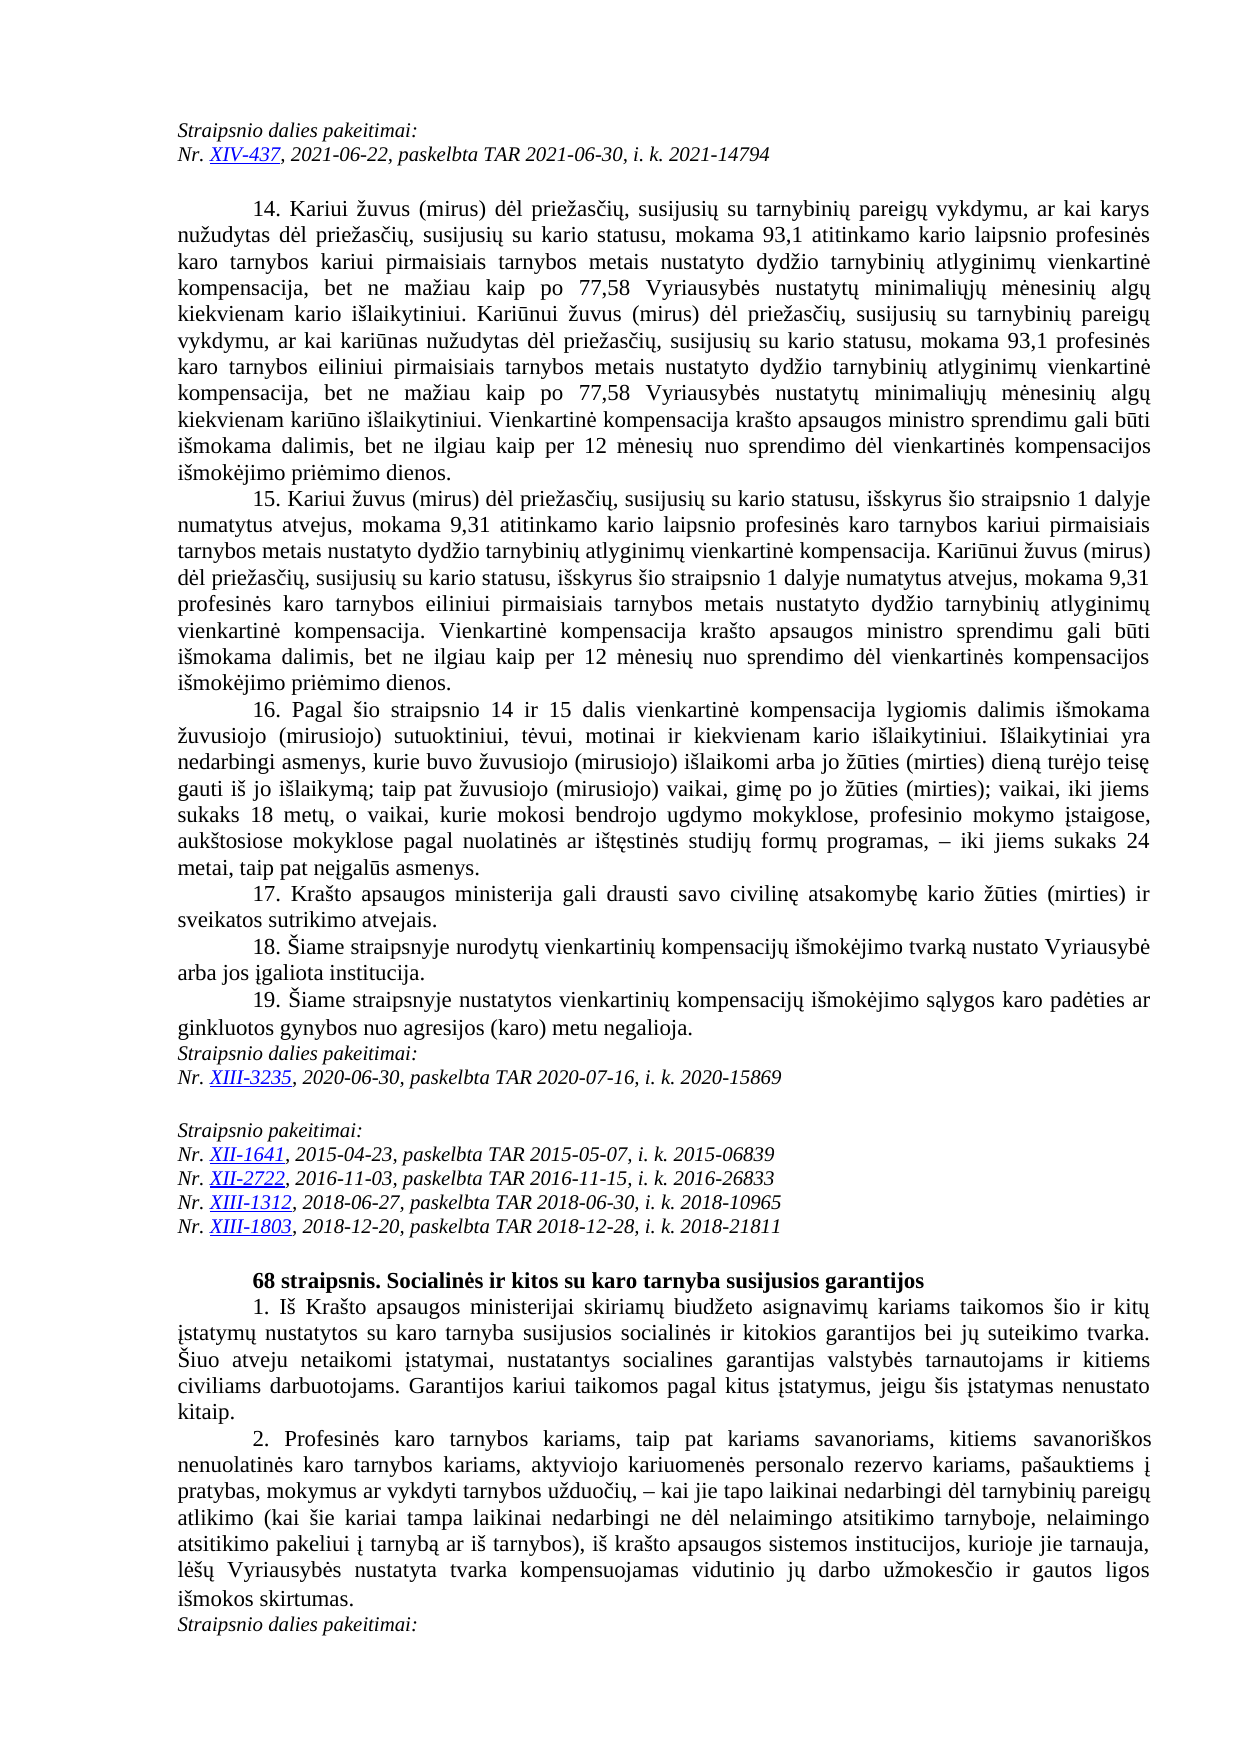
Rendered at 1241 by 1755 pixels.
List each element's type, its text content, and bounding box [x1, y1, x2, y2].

text Nr. XII-2722, 2016-11-03, paskelbta TAR 2016-11-15, i. k. 2016-26833 [177, 1166, 1152, 1190]
text Nr. XIII-1803, 2018-12-20, paskelbta TAR 2018-12-28, i. k. 2018-21811 [177, 1214, 1152, 1238]
text 17. Krašto apsaugos ministerija gali drausti savo civilinę atsakomybę kario žūties (mirties) ir sveikatos sutrikimo atvejais. [177, 880, 1152, 933]
text Straipsnio dalies pakeitimai: [177, 1041, 1152, 1065]
text Nr. XII-1641, 2015-04-23, paskelbta TAR 2015-05-07, i. k. 2015-06839 [177, 1142, 1152, 1166]
text 2. Profesinės karo tarnybos kariams, taip pat kariams savanoriams, kitiems savanoriškos nenuolatinės karo tarnybos kariams, aktyviojo kariuomenės personalo rezervo kariams, pašauktiems į pratybas, mokymus ar vykdyti tarnybos užduočių, – kai jie tapo laikinai nedarbingi dėl tarnybinių pareigų atlikimo (kai šie kariai tampa laikinai nedarbingi ne dėl nelaimingo atsitikimo tarnyboje, nelaimingo atsitikimo pakeliui į tarnybą ar iš tarnybos), iš krašto apsaugos sistemos institucijos, kurioje jie tarnauja, lėšų Vyriausybės nustatyta tvarka kompensuojamas vidutinio jų darbo užmokesčio ir gautos ligos išmokos skirtumas. [177, 1425, 1152, 1612]
text Nr. XIII-3235, 2020-06-30, paskelbta TAR 2020-07-16, i. k. 2020-15869 [177, 1065, 1152, 1089]
text 19. Šiame straipsnyje nustatytos vienkartinių kompensacijų išmokėjimo sąlygos karo padėties ar ginkluotos gynybos nuo agresijos (karo) metu negalioja. [177, 986, 1152, 1041]
text 16. Pagal šio straipsnio 14 ir 15 dalis vienkartinė kompensacija lygiomis dalimis išmokama žuvusiojo (mirusiojo) sutuoktiniui, tėvui, motinai ir kiekvienam kario išlaikytiniui. Išlaikytiniai yra nedarbingi asmenys, kurie buvo žuvusiojo (mirusiojo) išlaikomi arba jo žūties (mirties) dieną turėjo teisę gauti iš jo išlaikymą; taip pat žuvusiojo (mirusiojo) vaikai, gimę po jo žūties (mirties); vaikai, iki jiems sukaks 18 metų, o vaikai, kurie mokosi bendrojo ugdymo mokyklose, profesinio mokymo įstaigose, aukštosiose mokyklose pagal nuolatinės ar ištęstinės studijų formų programas, – iki jiems sukaks 24 metai, taip pat neįgalūs asmenys. [177, 696, 1152, 880]
text Straipsnio pakeitimai: [177, 1118, 1152, 1142]
text 14. Kariui žuvus (mirus) dėl priežasčių, susijusių su tarnybinių pareigų vykdymu, ar kai karys nužudytas dėl priežasčių, susijusių su kario statusu, mokama 93,1 atitinkamo kario laipsnio profesinės karo tarnybos kariui pirmaisiais tarnybos metais nustatyto dydžio tarnybinių atlyginimų vienkartinė kompensacija, bet ne mažiau kaip po 77,58 Vyriausybės nustatytų minimaliųjų mėnesinių algų kiekvienam kario išlaikytiniui. Kariūnui žuvus (mirus) dėl priežasčių, susijusių su tarnybinių pareigų vykdymu, ar kai kariūnas nužudytas dėl priežasčių, susijusių su kario statusu, mokama 93,1 profesinės karo tarnybos eiliniui pirmaisiais tarnybos metais nustatyto dydžio tarnybinių atlyginimų vienkartinė kompensacija, bet ne mažiau kaip po 77,58 Vyriausybės nustatytų minimaliųjų mėnesinių algų kiekvienam kariūno išlaikytiniui. Vienkartinė kompensacija krašto apsaugos ministro sprendimu gali būti išmokama dalimis, bet ne ilgiau kaip per 12 mėnesių nuo sprendimo dėl vienkartinės kompensacijos išmokėjimo priėmimo dienos. [177, 195, 1152, 485]
text 18. Šiame straipsnyje nurodytų vienkartinių kompensacijų išmokėjimo tvarką nustato Vyriausybė arba jos įgaliota institucija. [177, 933, 1152, 986]
text Straipsnio dalies pakeitimai: [177, 1612, 1152, 1636]
text 1. Iš Krašto apsaugos ministerijai skiriamų biudžeto asignavimų kariams taikomos šio ir kitų įstatymų nustatytos su karo tarnyba susijusios socialinės ir kitokios garantijos bei jų suteikimo tvarka. Šiuo atveju netaikomi įstatymai, nustatantys socialines garantijas valstybės tarnautojams ir kitiems civiliams darbuotojams. Garantijos kariui taikomos pagal kitus įstatymus, jeigu šis įstatymas nenustato kitaip. [177, 1293, 1152, 1425]
text Straipsnio dalies pakeitimai: [177, 118, 1152, 142]
text 15. Kariui žuvus (mirus) dėl priežasčių, susijusių su kario statusu, išskyrus šio straipsnio 1 dalyje numatytus atvejus, mokama 9,31 atitinkamo kario laipsnio profesinės karo tarnybos kariui pirmaisiais tarnybos metais nustatyto dydžio tarnybinių atlyginimų vienkartinė kompensacija. Kariūnui žuvus (mirus) dėl priežasčių, susijusių su kario statusu, išskyrus šio straipsnio 1 dalyje numatytus atvejus, mokama 9,31 profesinės karo tarnybos eiliniui pirmaisiais tarnybos metais nustatyto dydžio tarnybinių atlyginimų vienkartinė kompensacija. Vienkartinė kompensacija krašto apsaugos ministro sprendimu gali būti išmokama dalimis, bet ne ilgiau kaip per 12 mėnesių nuo sprendimo dėl vienkartinės kompensacijos išmokėjimo priėmimo dienos. [177, 485, 1152, 696]
text Nr. XIV-437, 2021-06-22, paskelbta TAR 2021-06-30, i. k. 2021-14794 [177, 142, 1152, 166]
text 68 straipsnis. Socialinės ir kitos su karo tarnyba susijusios garantijos [177, 1267, 1152, 1293]
text Nr. XIII-1312, 2018-06-27, paskelbta TAR 2018-06-30, i. k. 2018-10965 [177, 1190, 1152, 1214]
